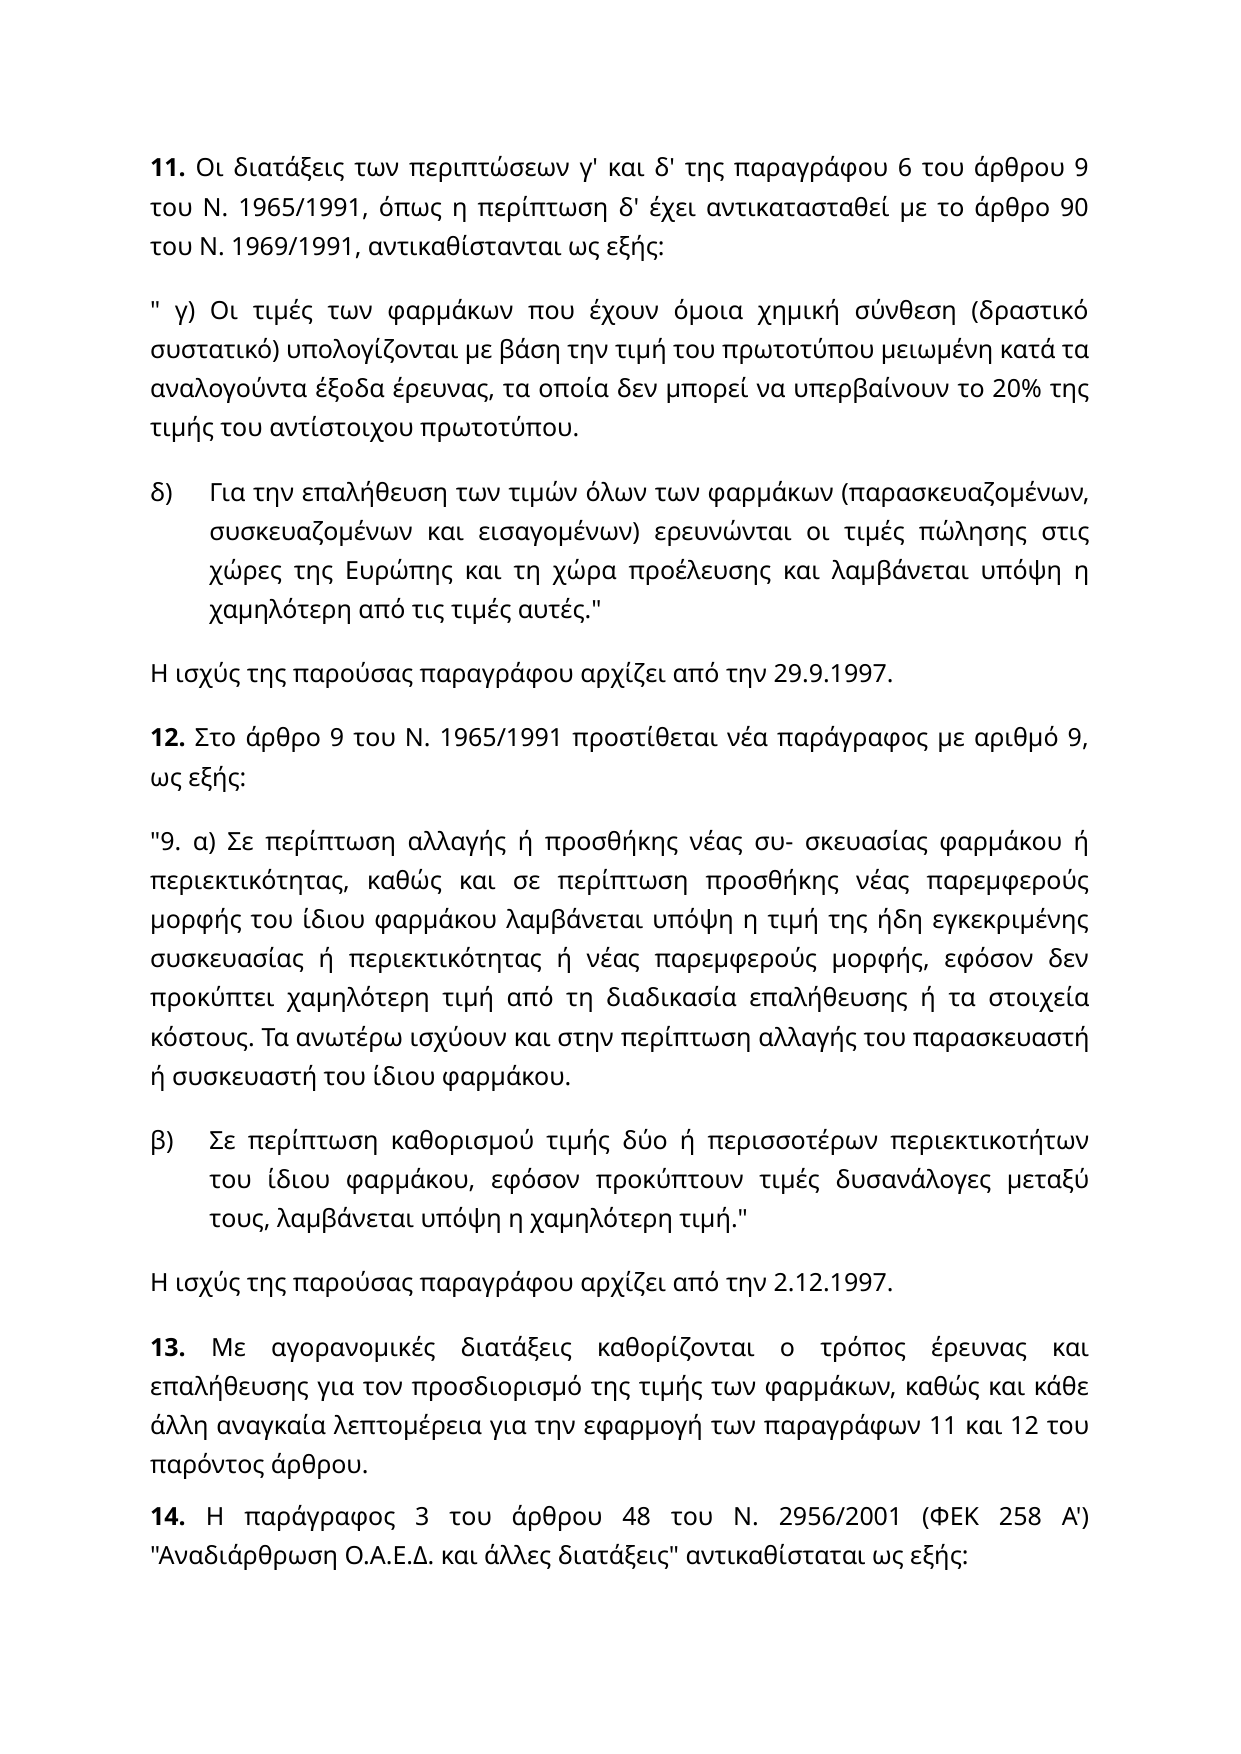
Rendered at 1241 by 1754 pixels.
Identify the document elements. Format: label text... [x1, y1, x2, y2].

text " γ) Οι τιμές των φαρμάκων που έχουν όμοια χημική σύνθεση (δραστικό συστατικό) υπολογίζονται με βάση την τιμή του πρωτοτύπου μειωμένη κατά τα αναλογούντα έξοδα έρευνας, τα οποία δεν μπορεί να υπερβαίνουν το 20% της τιμής του αντίστοιχου πρωτοτύπου. [150, 292, 1090, 444]
list β) Σε περίπτωση καθορισμού τιμής δύο ή περισσοτέρων περιεκτικοτήτων του ίδιου φαρμάκου, εφόσον προκύπτουν τιμές δυσανάλογες μεταξύ τους, λαμβάνεται υπόψη η χαμηλότερη τιμή." [150, 1122, 1090, 1235]
text Η ισχύς της παρούσας παραγράφου αρχίζει από την 2.12.1997. [150, 1265, 1090, 1299]
text Η ισχύς της παρούσας παραγράφου αρχίζει από την 29.9.1997. [150, 656, 1090, 690]
text "9. α) Σε περίπτωση αλλαγής ή προσθήκης νέας συ- σκευασίας φαρμάκου ή περιεκτικότητας, καθώς και σε περίπτωση προσθήκης νέας παρεμφερούς μορφής του ίδιου φαρμάκου λαμβάνεται υπόψη η τιμή της ήδη εγκεκριμένης συσκευασίας ή περιεκτικότητας ή νέας παρεμφερούς μορφής, εφόσον δεν προκύπτει χαμηλότερη τιμή από τη διαδικασία επαλήθευσης ή τα στοιχεία κόστους. Τα ανωτέρω ισχύουν και στην περίπτωση αλλαγής του παρασκευαστή ή συσκευαστή του ίδιου φαρμάκου. [150, 823, 1090, 1092]
text 13. Με αγορανομικές διατάξεις καθορίζονται ο τρόπος έρευνας και επαλήθευσης για τον προσδιορισμό της τιμής των φαρμάκων, καθώς και κάθε άλλη αναγκαία λεπτομέρεια για την εφαρμογή των παραγράφων 11 και 12 του παρόντος άρθρου. [150, 1329, 1090, 1481]
text 14. Η παράγραφος 3 του άρθρου 48 του Ν. 2956/2001 (ΦΕΚ 258 Α') "Αναδιάρθρωση Ο.Α.Ε.Δ. και άλλες διατάξεις" αντικαθίσταται ως εξής: [150, 1498, 1090, 1572]
text 12. Στο άρθρο 9 του Ν. 1965/1991 προστίθεται νέα παράγραφος με αριθμό 9, ως εξής: [150, 720, 1090, 793]
list δ) Για την επαλήθευση των τιμών όλων των φαρμάκων (παρασκευαζομένων, συσκευαζομένων και εισαγομένων) ερευνώνται οι τιμές πώλησης στις χώρες της Ευρώπης και τη χώρα προέλευσης και λαμβάνεται υπόψη η χαμηλότερη από τις τιμές αυτές." [150, 474, 1090, 626]
text 11. Οι διατάξεις των περιπτώσεων γ' και δ' της παραγράφου 6 του άρθρου 9 του Ν. 1965/1991, όπως η περίπτωση δ' έχει αντικατασταθεί με το άρθρο 90 του Ν. 1969/1991, αντικαθίστανται ως εξής: [150, 150, 1090, 262]
